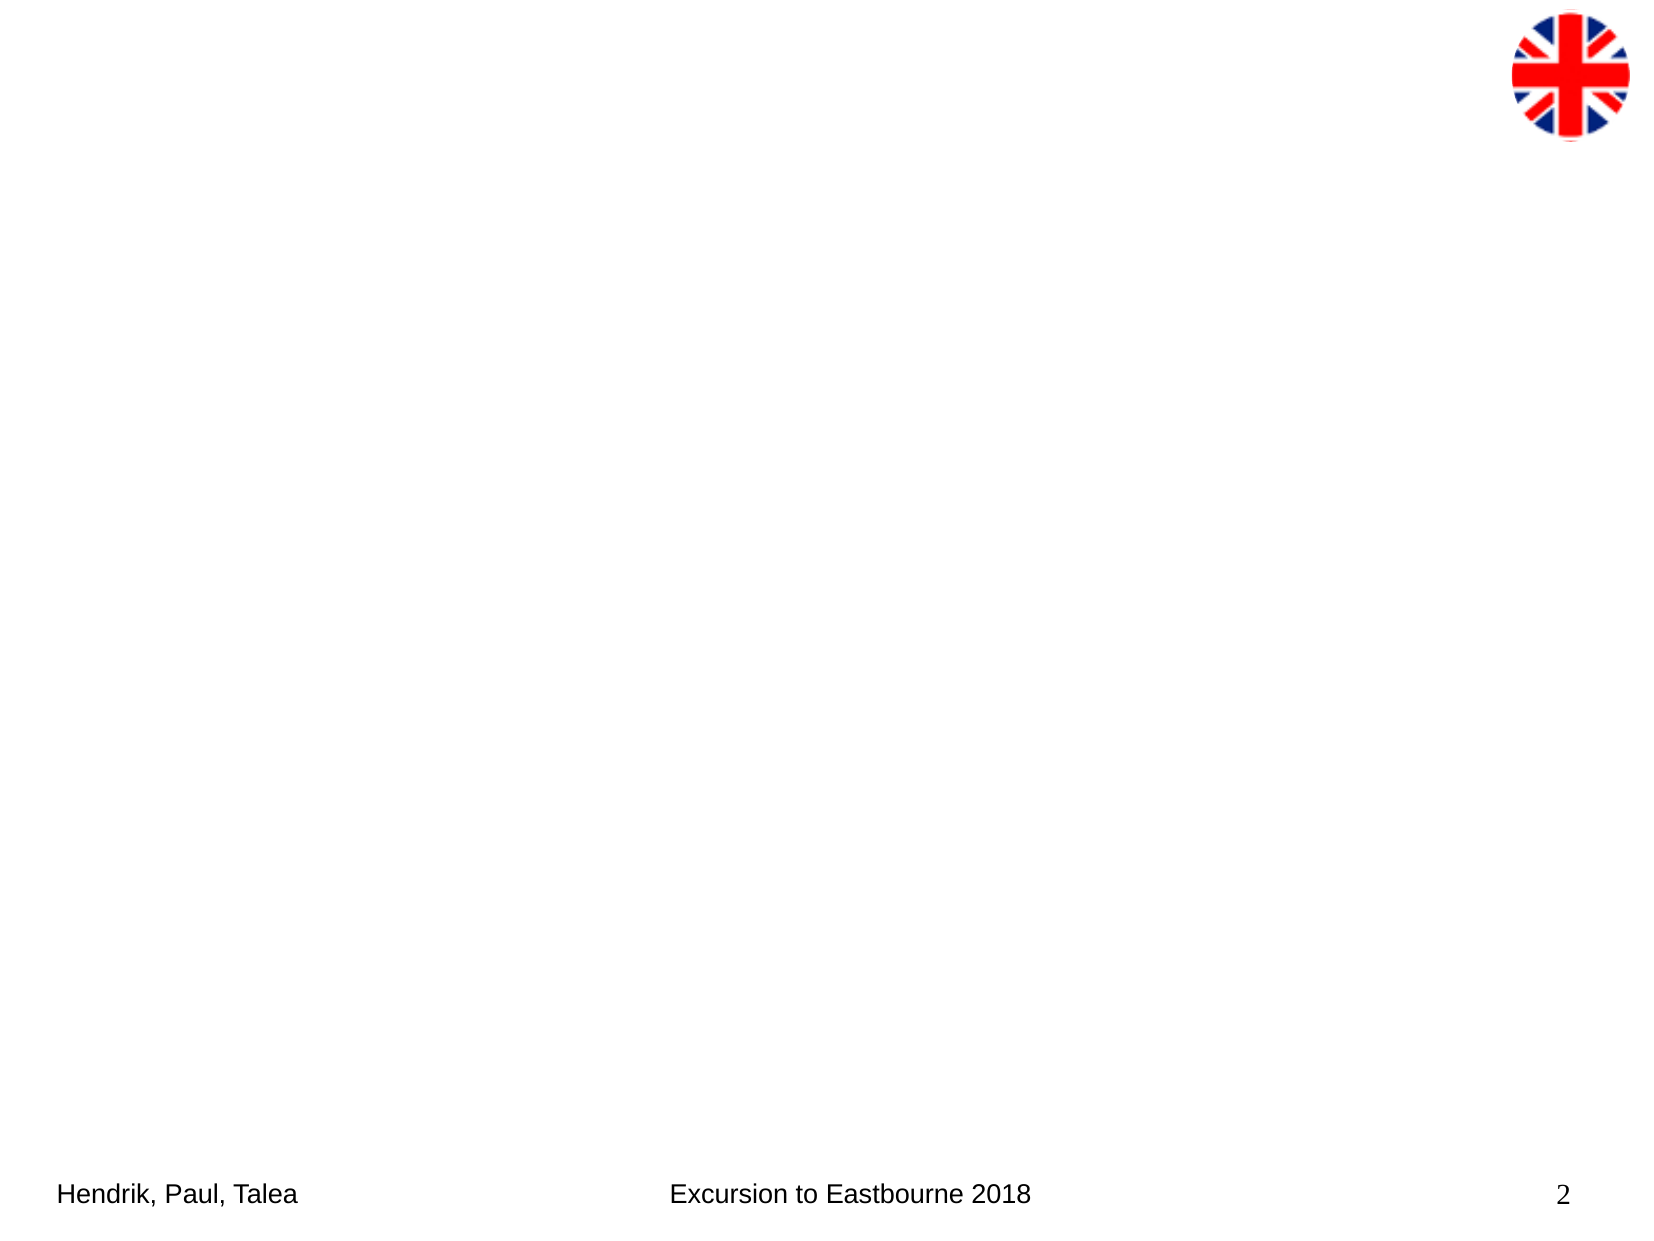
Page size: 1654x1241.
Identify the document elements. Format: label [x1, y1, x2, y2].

picture [1511, 9, 1630, 142]
